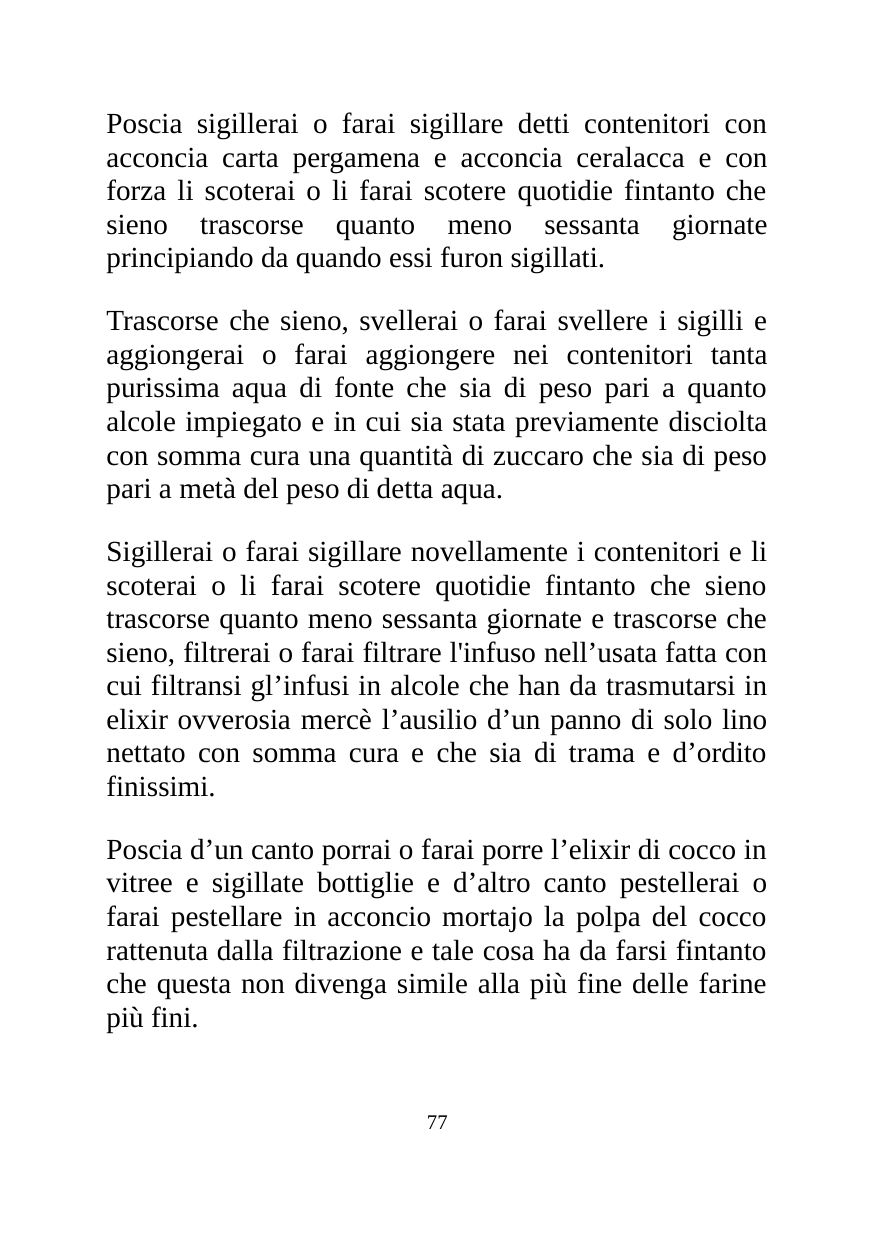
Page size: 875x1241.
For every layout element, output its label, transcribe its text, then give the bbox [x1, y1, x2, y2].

text Sigillerai o farai sigillare novellamente i contenitori e li scoterai o li farai scotere quotidie fintanto che sieno trascorse quanto meno sessanta giornate e trascorse che sieno, filtrerai o farai filtrare l'infuso nell’usata fatta con cui filtransi gl’infusi in alcole che han da trasmutarsi in elixir ovverosia mercè l’ausilio d’un panno di solo lino nettato con somma cura e che sia di trama e d’ordito finissimi. [106, 534, 768, 802]
text Poscia d’un canto porrai o farai porre l’elixir di cocco in vitree e sigillate bottiglie e d’altro canto pestellerai o farai pestellare in acconcio mortajo la polpa del cocco rattenuta dalla filtrazione e tale cosa ha da farsi fintanto che questa non divenga simile alla più fine delle farine più fini. [106, 832, 768, 1033]
text Trascorse che sieno, svellerai o farai svellere i sigilli e aggiongerai o farai aggiongere nei contenitori tanta purissima aqua di fonte che sia di peso pari a quanto alcole impiegato e in cui sia stata previamente disciolta con somma cura una quantità di zuccaro che sia di peso pari a metà del peso di detta aqua. [106, 303, 768, 505]
text Poscia sigillerai o farai sigillare detti contenitori con acconcia carta pergamena e acconcia ceralacca e con forza li scoterai o li farai scotere quotidie fintanto che sieno trascorse quanto meno sessanta giornate principiando da quando essi furon sigillati. [106, 106, 768, 274]
